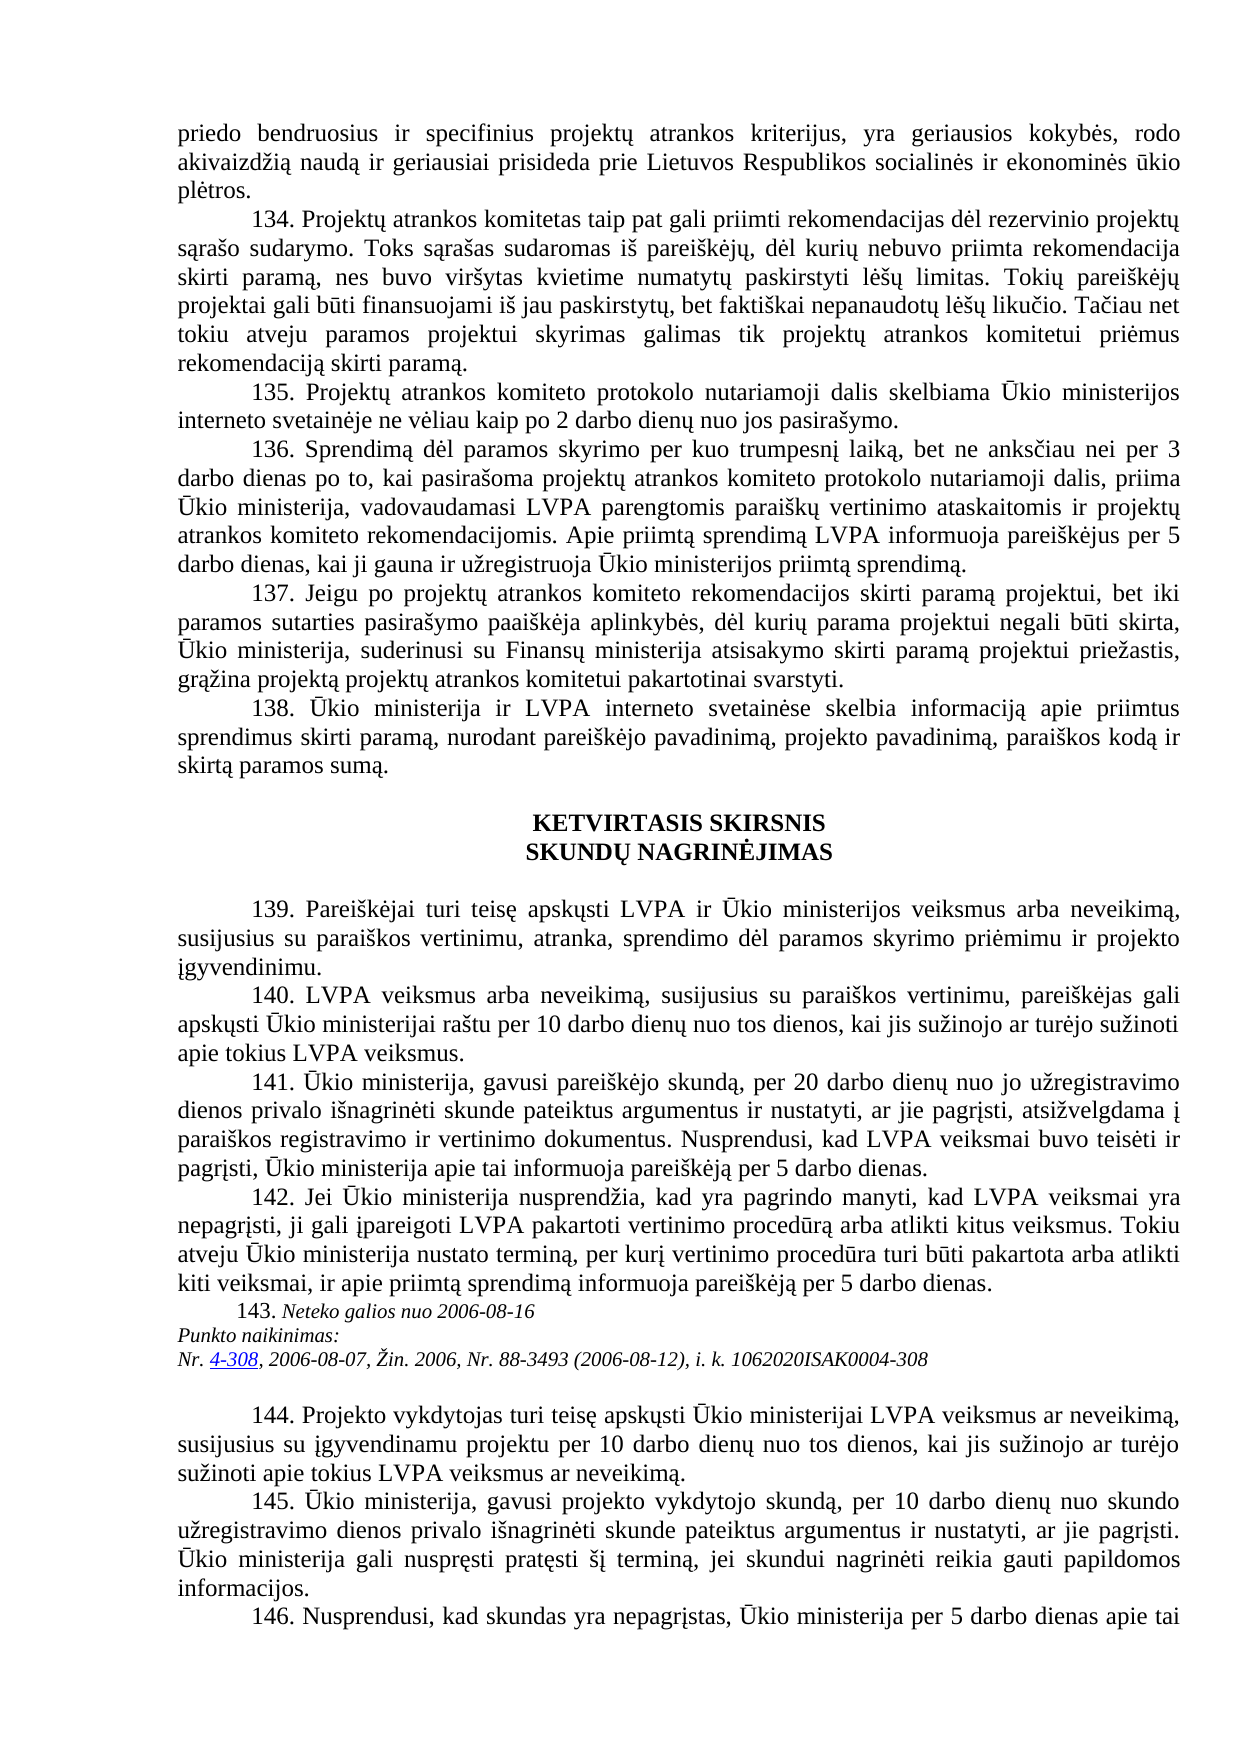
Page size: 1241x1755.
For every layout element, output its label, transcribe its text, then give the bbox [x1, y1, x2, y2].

text 137. Jeigu po projektų atrankos komiteto rekomendacijos skirti paramą projektui, bet iki paramos sutarties pasirašymo paaiškėja aplinkybės, dėl kurių parama projektui negali būti skirta, Ūkio ministerija, suderinusi su Finansų ministerija atsisakymo skirti paramą projektui priežastis, grąžina projektą projektų atrankos komitetui pakartotinai svarstyti. [177, 578, 1181, 693]
text 145. Ūkio ministerija, gavusi projekto vykdytojo skundą, per 10 darbo dienų nuo skundo užregistravimo dienos privalo išnagrinėti skunde pateiktus argumentus ir nustatyti, ar jie pagrįsti. Ūkio ministerija gali nuspręsti pratęsti šį terminą, jei skundui nagrinėti reikia gauti papildomos informacijos. [177, 1486, 1181, 1601]
text priedo bendruosius ir specifinius projektų atrankos kriterijus, yra geriausios kokybės, rodo akivaizdžią naudą ir geriausiai prisideda prie Lietuvos Respublikos socialinės ir ekonominės ūkio plėtros. [177, 118, 1181, 204]
text SKUNDŲ NAGRINĖJIMAS [177, 837, 1181, 866]
text 143. Neteko galios nuo 2006-08-16 [177, 1297, 1181, 1323]
text 135. Projektų atrankos komiteto protokolo nutariamoji dalis skelbiama Ūkio ministerijos interneto svetainėje ne vėliau kaip po 2 darbo dienų nuo jos pasirašymo. [177, 377, 1181, 434]
text 136. Sprendimą dėl paramos skyrimo per kuo trumpesnį laiką, bet ne anksčiau nei per 3 darbo dienas po to, kai pasirašoma projektų atrankos komiteto protokolo nutariamoji dalis, priima Ūkio ministerija, vadovaudamasi LVPA parengtomis paraiškų vertinimo ataskaitomis ir projektų atrankos komiteto rekomendacijomis. Apie priimtą sprendimą LVPA informuoja pareiškėjus per 5 darbo dienas, kai ji gauna ir užregistruoja Ūkio ministerijos priimtą sprendimą. [177, 434, 1181, 578]
text 134. Projektų atrankos komitetas taip pat gali priimti rekomendacijas dėl rezervinio projektų sąrašo sudarymo. Toks sąrašas sudaromas iš pareiškėjų, dėl kurių nebuvo priimta rekomendacija skirti paramą, nes buvo viršytas kvietime numatytų paskirstyti lėšų limitas. Tokių pareiškėjų projektai gali būti finansuojami iš jau paskirstytų, bet faktiškai nepanaudotų lėšų likučio. Tačiau net tokiu atveju paramos projektui skyrimas galimas tik projektų atrankos komitetui priėmus rekomendaciją skirti paramą. [177, 204, 1181, 377]
text 144. Projekto vykdytojas turi teisę apskųsti Ūkio ministerijai LVPA veiksmus ar neveikimą, susijusius su įgyvendinamu projektu per 10 darbo dienų nuo tos dienos, kai jis sužinojo ar turėjo sužinoti apie tokius LVPA veiksmus ar neveikimą. [177, 1400, 1181, 1486]
text KETVIRTASIS SKIRSNIS [177, 808, 1181, 837]
text 146. Nusprendusi, kad skundas yra nepagrįstas, Ūkio ministerija per 5 darbo dienas apie tai [177, 1601, 1181, 1630]
text 141. Ūkio ministerija, gavusi pareiškėjo skundą, per 20 darbo dienų nuo jo užregistravimo dienos privalo išnagrinėti skunde pateiktus argumentus ir nustatyti, ar jie pagrįsti, atsižvelgdama į paraiškos registravimo ir vertinimo dokumentus. Nusprendusi, kad LVPA veiksmai buvo teisėti ir pagrįsti, Ūkio ministerija apie tai informuoja pareiškėją per 5 darbo dienas. [177, 1067, 1181, 1182]
text 138. Ūkio ministerija ir LVPA interneto svetainėse skelbia informaciją apie priimtus sprendimus skirti paramą, nurodant pareiškėjo pavadinimą, projekto pavadinimą, paraiškos kodą ir skirtą paramos sumą. [177, 693, 1181, 779]
text Nr. 4-308, 2006-08-07, Žin. 2006, Nr. 88-3493 (2006-08-12), i. k. 1062020ISAK0004-308 [177, 1347, 1181, 1371]
text Punkto naikinimas: [177, 1323, 1181, 1347]
text 139. Pareiškėjai turi teisę apskųsti LVPA ir Ūkio ministerijos veiksmus arba neveikimą, susijusius su paraiškos vertinimu, atranka, sprendimo dėl paramos skyrimo priėmimu ir projekto įgyvendinimu. [177, 894, 1181, 981]
text 142. Jei Ūkio ministerija nusprendžia, kad yra pagrindo manyti, kad LVPA veiksmai yra nepagrįsti, ji gali įpareigoti LVPA pakartoti vertinimo procedūrą arba atlikti kitus veiksmus. Tokiu atveju Ūkio ministerija nustato terminą, per kurį vertinimo procedūra turi būti pakartota arba atlikti kiti veiksmai, ir apie priimtą sprendimą informuoja pareiškėją per 5 darbo dienas. [177, 1182, 1181, 1297]
text 140. LVPA veiksmus arba neveikimą, susijusius su paraiškos vertinimu, pareiškėjas gali apskųsti Ūkio ministerijai raštu per 10 darbo dienų nuo tos dienos, kai jis sužinojo ar turėjo sužinoti apie tokius LVPA veiksmus. [177, 981, 1181, 1067]
